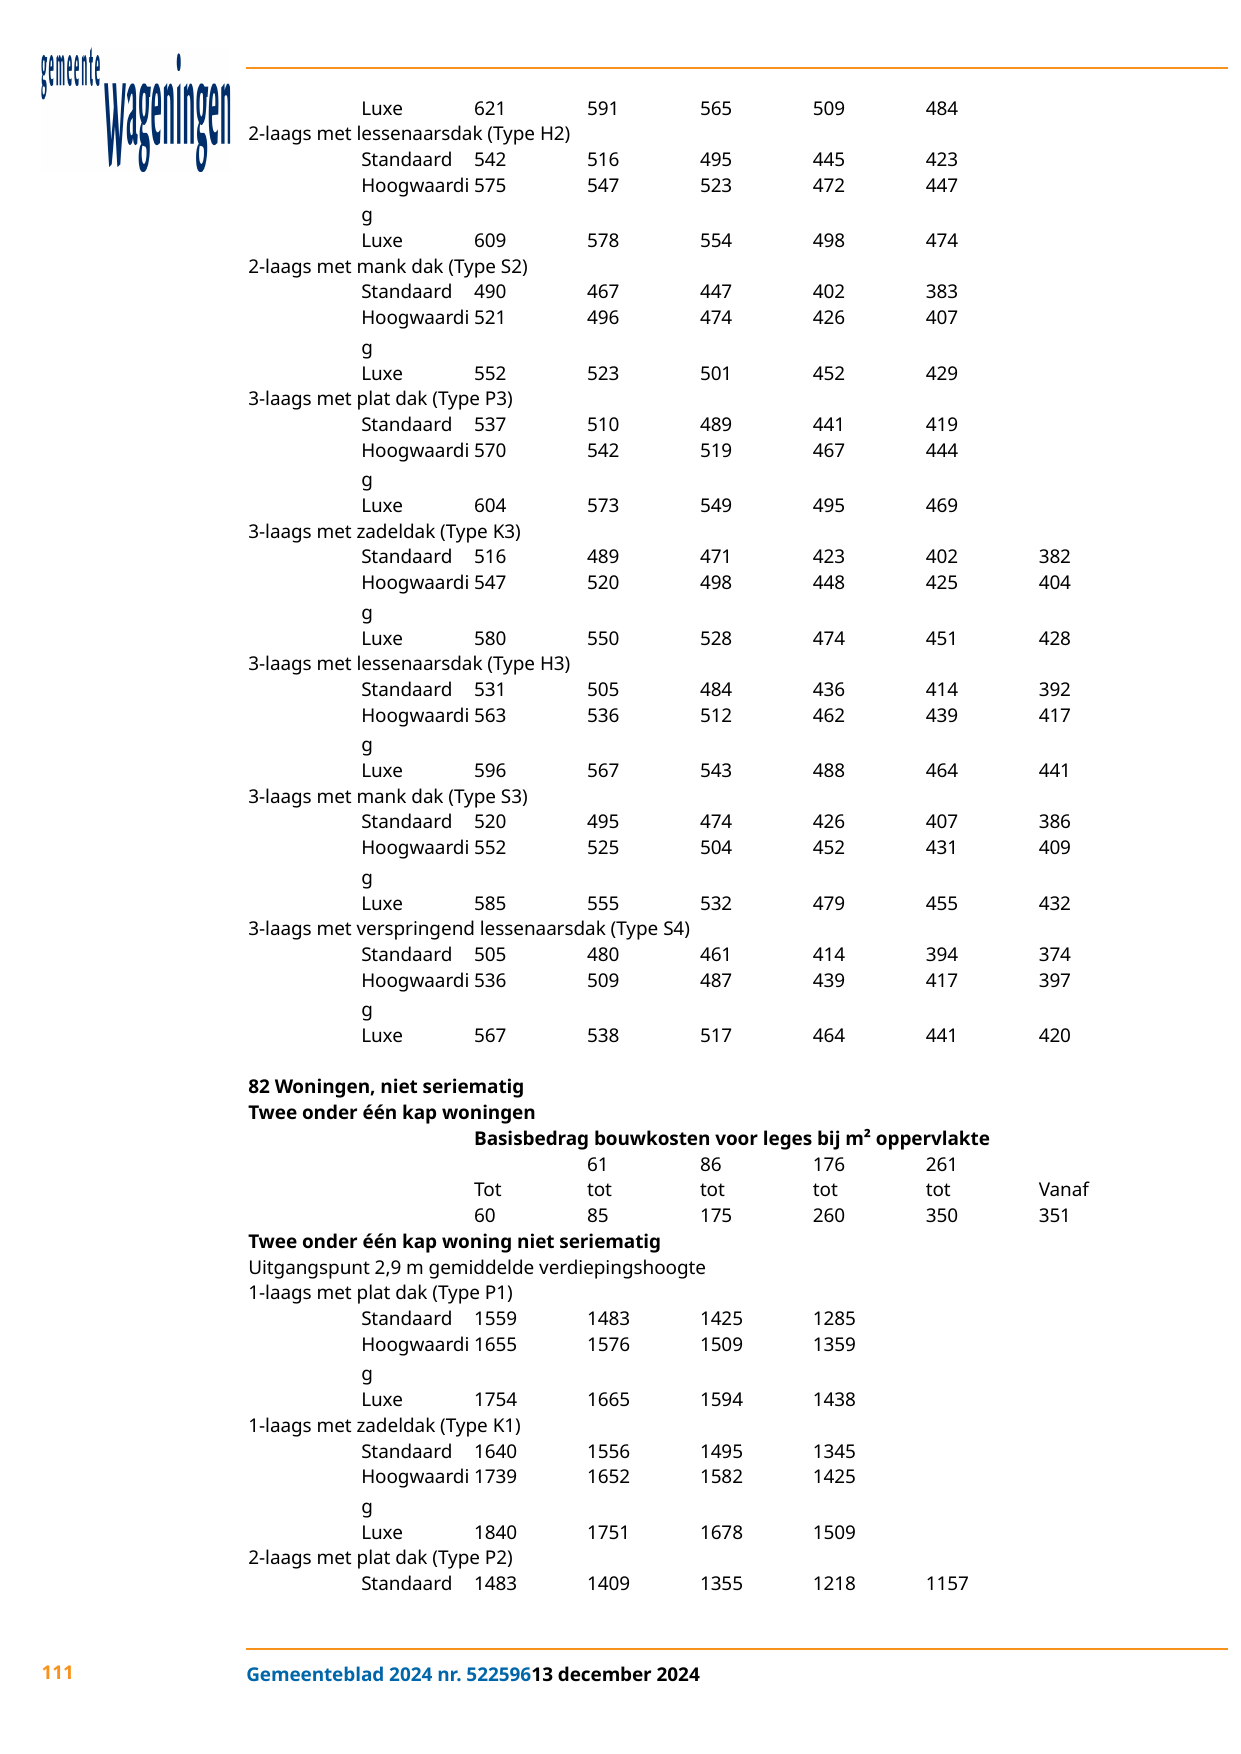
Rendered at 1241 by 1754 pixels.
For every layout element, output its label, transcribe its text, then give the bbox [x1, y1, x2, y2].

table_cell 621 [474, 95, 587, 121]
table_cell 474 [700, 809, 813, 834]
table_cell [248, 1125, 361, 1151]
table_cell 3-laags met mank dak (Type S3) [248, 783, 700, 809]
table_cell [587, 1074, 700, 1099]
table_cell 554 [700, 227, 813, 253]
table_cell Luxe [361, 492, 474, 518]
table_cell 537 [474, 411, 587, 437]
table_cell [248, 1438, 361, 1463]
table_cell 474 [813, 625, 926, 651]
table_cell 432 [1039, 890, 1152, 916]
table_cell 523 [700, 172, 813, 227]
table_cell [587, 1048, 700, 1074]
table_cell [1039, 1254, 1152, 1279]
table_cell 1359 [813, 1331, 926, 1386]
table_cell [813, 783, 926, 809]
table_cell [248, 492, 361, 518]
table_cell [1039, 1386, 1152, 1412]
table_cell 1678 [700, 1519, 813, 1544]
table_cell 383 [926, 279, 1038, 304]
table_cell [1039, 1305, 1152, 1331]
table_cell 532 [700, 890, 813, 916]
table_cell [700, 1412, 813, 1438]
table_cell [926, 1519, 1038, 1544]
table_cell 547 [474, 570, 587, 625]
table_cell [1039, 1412, 1152, 1438]
table_cell 552 [474, 360, 587, 386]
table_cell 520 [587, 570, 700, 625]
table_cell [1039, 1519, 1152, 1544]
table_cell [1039, 1280, 1152, 1305]
table_cell 350 [926, 1203, 1038, 1228]
table_cell [813, 1048, 926, 1074]
table_cell Luxe [361, 1386, 474, 1412]
table_cell 444 [926, 437, 1038, 492]
table_cell 509 [587, 967, 700, 1022]
table_cell 1157 [926, 1570, 1038, 1596]
table_cell [700, 1048, 813, 1074]
table_cell [474, 1048, 587, 1074]
table_cell 543 [700, 757, 813, 783]
table_cell 1640 [474, 1438, 587, 1463]
table_cell 429 [926, 360, 1038, 386]
table_cell 2-laags met plat dak (Type P2) [248, 1545, 587, 1570]
picture [41, 47, 231, 172]
table_cell 82 Woningen, niet seriematig [248, 1074, 587, 1099]
table_cell [248, 1177, 361, 1202]
table_cell [700, 386, 813, 411]
table_cell Hoogwaardig [361, 967, 474, 1022]
table_cell 570 [474, 437, 587, 492]
table_cell Hoogwaardig [361, 835, 474, 890]
table_cell 580 [474, 625, 587, 651]
table_cell [926, 1464, 1038, 1519]
table_cell 1509 [813, 1519, 926, 1544]
table_cell 394 [926, 941, 1038, 967]
table_cell 86 [700, 1151, 813, 1177]
table_cell 3-laags met lessenaarsdak (Type H3) [248, 651, 700, 676]
table_cell [1039, 95, 1152, 121]
table_cell [813, 651, 926, 676]
table_cell 489 [700, 411, 813, 437]
table_cell [587, 386, 700, 411]
table_cell 451 [926, 625, 1038, 651]
table_cell 609 [474, 227, 587, 253]
table_cell 455 [926, 890, 1038, 916]
table_cell 447 [700, 279, 813, 304]
table_cell 516 [587, 146, 700, 172]
table_cell [248, 305, 361, 360]
table_cell 487 [700, 967, 813, 1022]
table_cell Hoogwaardig [361, 702, 474, 757]
table_cell 462 [813, 702, 926, 757]
table_cell [700, 1074, 813, 1099]
table_cell Standaard [361, 809, 474, 834]
table_cell Luxe [361, 625, 474, 651]
table_cell 495 [813, 492, 926, 518]
table_cell Tot [474, 1177, 587, 1202]
table_cell 510 [587, 411, 700, 437]
table_cell 552 [474, 835, 587, 890]
table_cell 591 [587, 95, 700, 121]
table_cell 419 [926, 411, 1038, 437]
table_cell [248, 279, 361, 304]
table_cell [1039, 1074, 1152, 1099]
table_cell [361, 1203, 474, 1228]
table_cell Luxe [361, 360, 474, 386]
table_cell 538 [587, 1022, 700, 1048]
table_cell [1039, 386, 1152, 411]
table_cell Vanaf [1039, 1177, 1152, 1202]
table_cell 1576 [587, 1331, 700, 1386]
table_cell 1438 [813, 1386, 926, 1412]
table_cell 596 [474, 757, 587, 783]
table_cell 1483 [474, 1570, 587, 1596]
table_cell Hoogwaardig [361, 305, 474, 360]
table_cell 397 [1039, 967, 1152, 1022]
table_cell 1751 [587, 1519, 700, 1544]
table_cell 1594 [700, 1386, 813, 1412]
table_cell 505 [587, 676, 700, 702]
table_cell [1039, 1464, 1152, 1519]
table_cell [926, 1331, 1038, 1386]
table_cell [1039, 492, 1152, 518]
table_cell [248, 1151, 361, 1177]
table_cell [248, 544, 361, 569]
table_cell Basisbedrag bouwkosten voor leges bij m² oppervlakte [474, 1125, 1152, 1151]
table_cell 404 [1039, 570, 1152, 625]
table_cell [1039, 411, 1152, 437]
table_cell Hoogwaardig [361, 172, 474, 227]
table_cell [813, 1228, 926, 1254]
table_cell [1039, 146, 1152, 172]
table_cell [700, 1280, 813, 1305]
table_cell [926, 518, 1038, 544]
table_cell [926, 1228, 1038, 1254]
table_cell tot [813, 1177, 926, 1202]
table_cell [926, 1254, 1038, 1279]
table_cell [813, 121, 926, 146]
table_cell 1840 [474, 1519, 587, 1544]
table_cell [361, 1048, 474, 1074]
table_cell [361, 1151, 474, 1177]
table_cell [1039, 253, 1152, 279]
table_cell 417 [1039, 702, 1152, 757]
table_cell [1039, 1545, 1152, 1570]
table_cell 1495 [700, 1438, 813, 1463]
table_cell 417 [926, 967, 1038, 1022]
table_cell 3-laags met verspringend lessenaarsdak (Type S4) [248, 916, 813, 941]
table_cell Uitgangspunt 2,9 m gemiddelde verdiepingshoogte [248, 1254, 813, 1279]
table_cell 407 [926, 305, 1038, 360]
table_cell [1039, 437, 1152, 492]
table_cell Standaard [361, 146, 474, 172]
table_cell [926, 1545, 1038, 1570]
table_cell 423 [813, 544, 926, 569]
table_cell [700, 518, 813, 544]
table_cell 467 [813, 437, 926, 492]
table_cell 549 [700, 492, 813, 518]
table_cell [1039, 1151, 1152, 1177]
table_cell Twee onder één kap woning niet seriematig [248, 1228, 813, 1254]
table_cell 464 [926, 757, 1038, 783]
table_cell Luxe [361, 890, 474, 916]
table_cell 484 [926, 95, 1038, 121]
table_cell 1754 [474, 1386, 587, 1412]
table_cell 1-laags met plat dak (Type P1) [248, 1280, 587, 1305]
table_cell 542 [587, 437, 700, 492]
table_cell [248, 95, 361, 121]
table_cell 441 [926, 1022, 1038, 1048]
table_cell [248, 570, 361, 625]
table_cell [1039, 651, 1152, 676]
table_cell [361, 1177, 474, 1202]
table_cell [926, 121, 1038, 146]
table_cell 436 [813, 676, 926, 702]
table_cell 1665 [587, 1386, 700, 1412]
table_cell [1039, 1228, 1152, 1254]
table_cell 1582 [700, 1464, 813, 1519]
table_cell [926, 253, 1038, 279]
table_cell [248, 1022, 361, 1048]
table_cell 414 [926, 676, 1038, 702]
table_cell [926, 1100, 1038, 1125]
table_cell 374 [1039, 941, 1152, 967]
table_cell [1039, 1331, 1152, 1386]
table_cell 392 [1039, 676, 1152, 702]
table_cell [248, 625, 361, 651]
table_cell 498 [700, 570, 813, 625]
table_cell 425 [926, 570, 1038, 625]
table_cell 3-laags met plat dak (Type P3) [248, 386, 587, 411]
table_cell [474, 1151, 587, 1177]
table_cell [813, 1412, 926, 1438]
table_cell tot [587, 1177, 700, 1202]
table_cell [1039, 1100, 1152, 1125]
table_cell 519 [700, 437, 813, 492]
table_cell 474 [926, 227, 1038, 253]
table_cell [248, 1519, 361, 1544]
table_cell 439 [926, 702, 1038, 757]
table_cell 512 [700, 702, 813, 757]
table_cell 498 [813, 227, 926, 253]
table_cell Standaard [361, 676, 474, 702]
table_cell [1039, 360, 1152, 386]
table_cell 1739 [474, 1464, 587, 1519]
table_cell [248, 1331, 361, 1386]
table_cell 531 [474, 676, 587, 702]
table_cell 578 [587, 227, 700, 253]
table_cell [1039, 227, 1152, 253]
table_cell 495 [587, 809, 700, 834]
table_cell Standaard [361, 1438, 474, 1463]
table_cell [700, 1545, 813, 1570]
table_cell 555 [587, 890, 700, 916]
table_cell [248, 1570, 361, 1596]
table_cell [1039, 279, 1152, 304]
table_cell [813, 1254, 926, 1279]
table_cell 420 [1039, 1022, 1152, 1048]
table_cell 461 [700, 941, 813, 967]
table_cell 351 [1039, 1203, 1152, 1228]
table_cell 426 [813, 305, 926, 360]
table_cell Luxe [361, 95, 474, 121]
table_cell 1652 [587, 1464, 700, 1519]
table_cell 61 [587, 1151, 700, 1177]
table_cell [1039, 783, 1152, 809]
table_cell 490 [474, 279, 587, 304]
table_cell 517 [700, 1022, 813, 1048]
table_cell [926, 1438, 1038, 1463]
table_cell [926, 386, 1038, 411]
table_cell 414 [813, 941, 926, 967]
table_cell [926, 783, 1038, 809]
table_cell 472 [813, 172, 926, 227]
table_cell 441 [813, 411, 926, 437]
table_cell [1039, 916, 1152, 941]
table_cell [248, 1386, 361, 1412]
table_cell 428 [1039, 625, 1152, 651]
table_cell 1655 [474, 1331, 587, 1386]
table_cell 547 [587, 172, 700, 227]
table_cell [248, 437, 361, 492]
table_cell 2-laags met mank dak (Type S2) [248, 253, 700, 279]
table_cell 521 [474, 305, 587, 360]
table_cell 448 [813, 570, 926, 625]
table_cell [926, 1074, 1038, 1099]
table_cell [248, 941, 361, 967]
table_cell [248, 890, 361, 916]
table_cell 488 [813, 757, 926, 783]
table_cell 495 [700, 146, 813, 172]
table_cell [248, 1048, 361, 1074]
table_cell [1039, 305, 1152, 360]
table_cell 480 [587, 941, 700, 967]
table_cell [587, 1280, 700, 1305]
table_cell [1039, 1438, 1152, 1463]
table_cell Standaard [361, 1305, 474, 1331]
table_cell 573 [587, 492, 700, 518]
table_cell [248, 1464, 361, 1519]
table_cell Standaard [361, 411, 474, 437]
table_cell [926, 1280, 1038, 1305]
table_cell 1218 [813, 1570, 926, 1596]
table_cell tot [700, 1177, 813, 1202]
table_cell Luxe [361, 1022, 474, 1048]
table_cell 484 [700, 676, 813, 702]
table_cell 567 [587, 757, 700, 783]
table_cell 1345 [813, 1438, 926, 1463]
table_cell [813, 1545, 926, 1570]
table_cell 542 [474, 146, 587, 172]
table_cell 525 [587, 835, 700, 890]
table_cell [248, 676, 361, 702]
table_cell [700, 253, 813, 279]
table_cell tot [926, 1177, 1038, 1202]
table_cell [248, 411, 361, 437]
table_cell Hoogwaardig [361, 570, 474, 625]
table_cell 441 [1039, 757, 1152, 783]
table_cell 445 [813, 146, 926, 172]
table_cell 1425 [813, 1464, 926, 1519]
table_cell [587, 1545, 700, 1570]
table_cell [813, 1280, 926, 1305]
table_cell 1509 [700, 1331, 813, 1386]
table_cell [813, 1074, 926, 1099]
table_cell [813, 518, 926, 544]
table_cell [248, 835, 361, 890]
table_cell [926, 1386, 1038, 1412]
table_cell Standaard [361, 1570, 474, 1596]
table_cell [926, 651, 1038, 676]
table_cell 474 [700, 305, 813, 360]
table_cell [248, 360, 361, 386]
table_cell [700, 1100, 813, 1125]
table_cell 585 [474, 890, 587, 916]
table_cell 467 [587, 279, 700, 304]
table_cell 431 [926, 835, 1038, 890]
table_cell 1483 [587, 1305, 700, 1331]
table_cell 452 [813, 360, 926, 386]
table_cell 60 [474, 1203, 587, 1228]
table_cell 565 [700, 95, 813, 121]
table_cell 504 [700, 835, 813, 890]
table_cell Luxe [361, 757, 474, 783]
table_cell 260 [813, 1203, 926, 1228]
table_cell 471 [700, 544, 813, 569]
table_cell [813, 1100, 926, 1125]
table_cell [700, 651, 813, 676]
table_cell 176 [813, 1151, 926, 1177]
table_cell 402 [926, 544, 1038, 569]
table_cell 1-laags met zadeldak (Type K1) [248, 1412, 700, 1438]
table_cell 479 [813, 890, 926, 916]
table_cell 464 [813, 1022, 926, 1048]
table_cell 426 [813, 809, 926, 834]
table_cell 520 [474, 809, 587, 834]
table_cell [813, 253, 926, 279]
table_cell 567 [474, 1022, 587, 1048]
table_cell [1039, 1570, 1152, 1596]
table_cell 550 [587, 625, 700, 651]
table_cell [248, 146, 361, 172]
table_cell [926, 1412, 1038, 1438]
table_cell 386 [1039, 809, 1152, 834]
table_cell Standaard [361, 279, 474, 304]
table_cell Hoogwaardig [361, 1331, 474, 1386]
table_cell 452 [813, 835, 926, 890]
table_cell 509 [813, 95, 926, 121]
table_cell 505 [474, 941, 587, 967]
table_cell [248, 227, 361, 253]
table_cell 536 [587, 702, 700, 757]
table_cell 1556 [587, 1438, 700, 1463]
table_cell [248, 967, 361, 1022]
table_cell 604 [474, 492, 587, 518]
table_cell [248, 1305, 361, 1331]
table_cell 523 [587, 360, 700, 386]
table_cell 516 [474, 544, 587, 569]
table_cell [1039, 121, 1152, 146]
table_cell 536 [474, 967, 587, 1022]
table_cell 496 [587, 305, 700, 360]
table_cell [248, 809, 361, 834]
table_cell Standaard [361, 941, 474, 967]
table_cell 2-laags met lessenaarsdak (Type H2) [248, 121, 700, 146]
table_cell Hoogwaardig [361, 1464, 474, 1519]
table_cell 175 [700, 1203, 813, 1228]
table_cell 439 [813, 967, 926, 1022]
table_cell [813, 386, 926, 411]
table_cell [926, 916, 1038, 941]
table_cell [1039, 172, 1152, 227]
table_cell 1409 [587, 1570, 700, 1596]
table_cell 1285 [813, 1305, 926, 1331]
table_cell 489 [587, 544, 700, 569]
table_cell [1039, 1048, 1152, 1074]
table_cell 501 [700, 360, 813, 386]
table_cell 575 [474, 172, 587, 227]
table_cell 1425 [700, 1305, 813, 1331]
table_cell [926, 1048, 1038, 1074]
table_cell 402 [813, 279, 926, 304]
table_cell 563 [474, 702, 587, 757]
table_cell 261 [926, 1151, 1038, 1177]
table_cell 528 [700, 625, 813, 651]
table_cell 469 [926, 492, 1038, 518]
table_cell 423 [926, 146, 1038, 172]
table_cell [813, 916, 926, 941]
table_cell 1355 [700, 1570, 813, 1596]
table_cell 85 [587, 1203, 700, 1228]
table_cell [248, 757, 361, 783]
table_cell 409 [1039, 835, 1152, 890]
table_cell Luxe [361, 227, 474, 253]
table_cell [700, 783, 813, 809]
table_cell Standaard [361, 544, 474, 569]
table_cell Luxe [361, 1519, 474, 1544]
table_cell [1039, 518, 1152, 544]
table_cell [248, 172, 361, 227]
table_cell 447 [926, 172, 1038, 227]
table_cell [361, 1125, 474, 1151]
table_cell 382 [1039, 544, 1152, 569]
table_cell [248, 702, 361, 757]
table_cell 407 [926, 809, 1038, 834]
table_cell Hoogwaardig [361, 437, 474, 492]
table_cell Twee onder één kap woningen [248, 1100, 700, 1125]
table_cell [700, 121, 813, 146]
table_cell 1559 [474, 1305, 587, 1331]
table_cell [248, 1203, 361, 1228]
table_cell 3-laags met zadeldak (Type K3) [248, 518, 700, 544]
table_cell [926, 1305, 1038, 1331]
